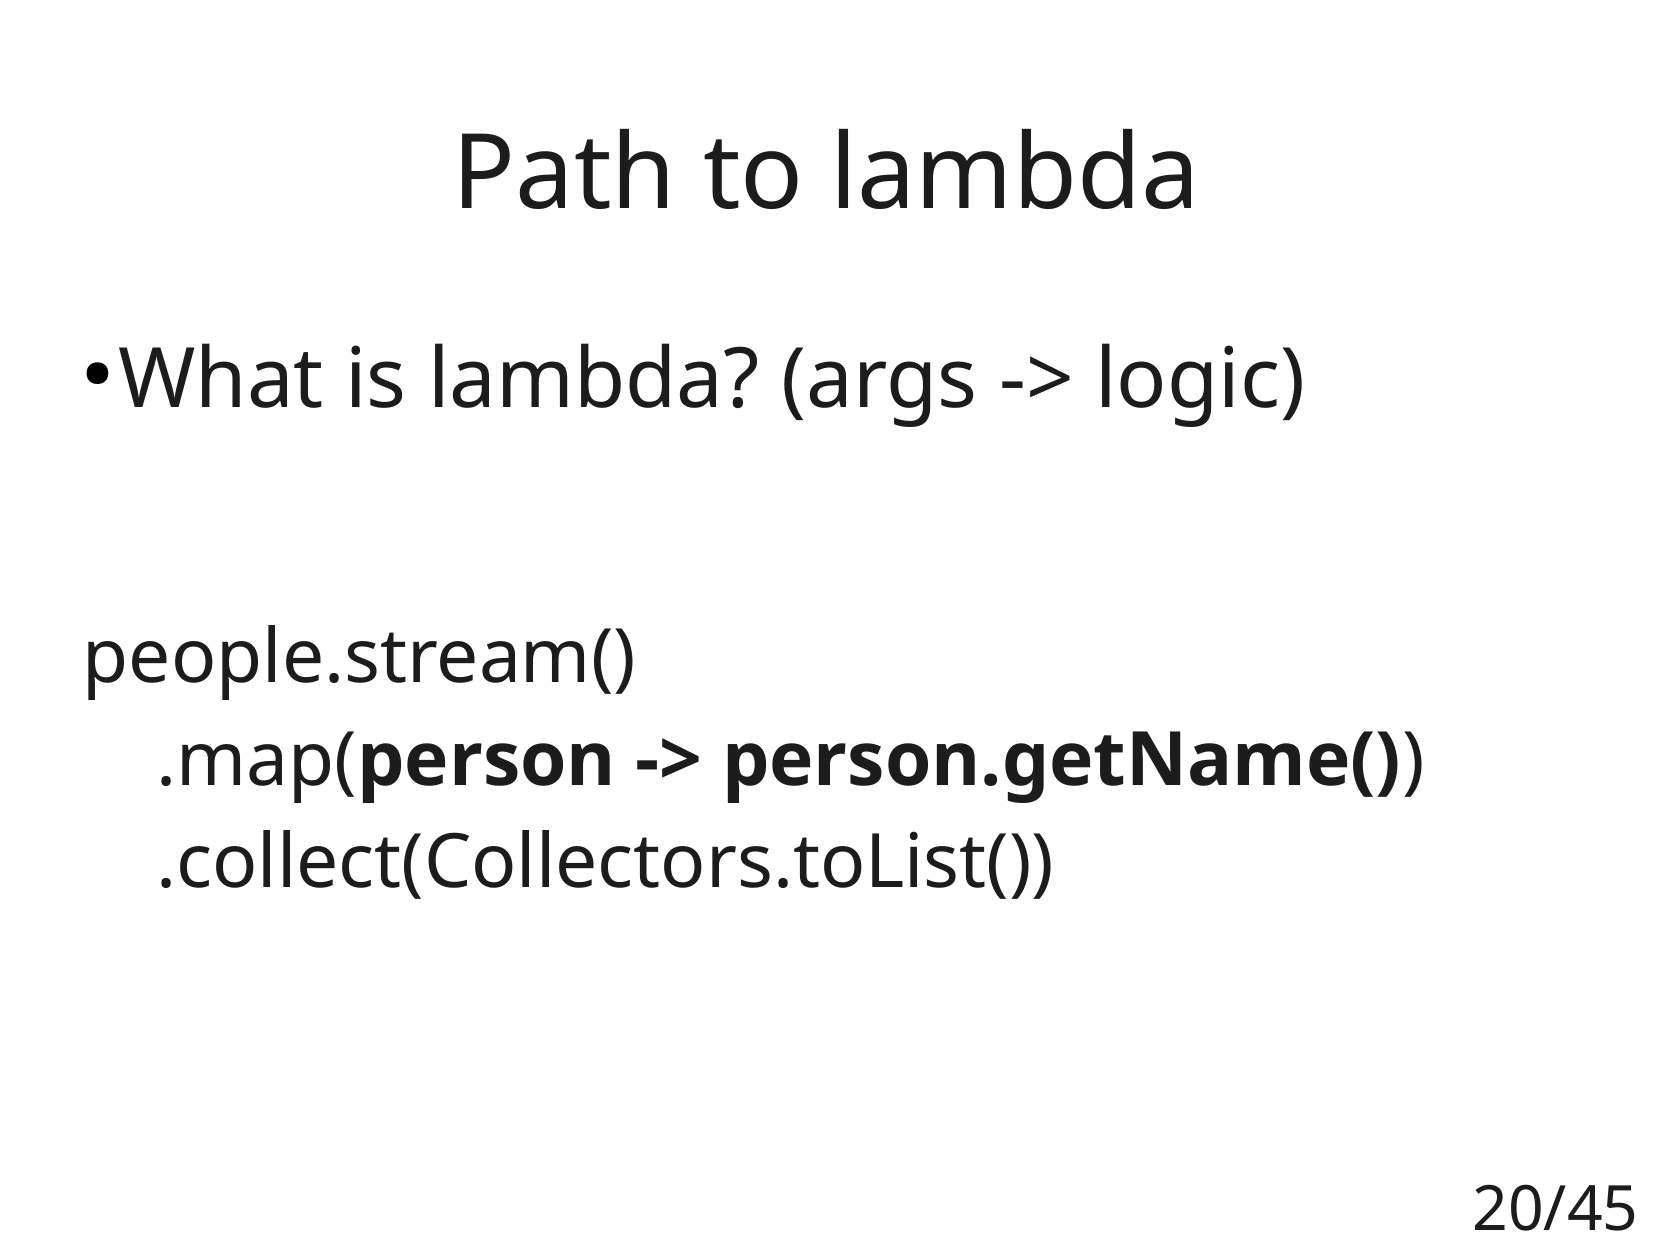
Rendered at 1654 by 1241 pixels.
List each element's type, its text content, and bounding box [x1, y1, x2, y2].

title Path to lambda [82, 64, 1571, 272]
subtitle What is lambda? (args -> logic) people.stream() .map(person -> person.getName()) .collect(Collectors.toList()) [82, 290, 1571, 1109]
text_box <numer>/45 [1071, 1155, 1654, 1241]
